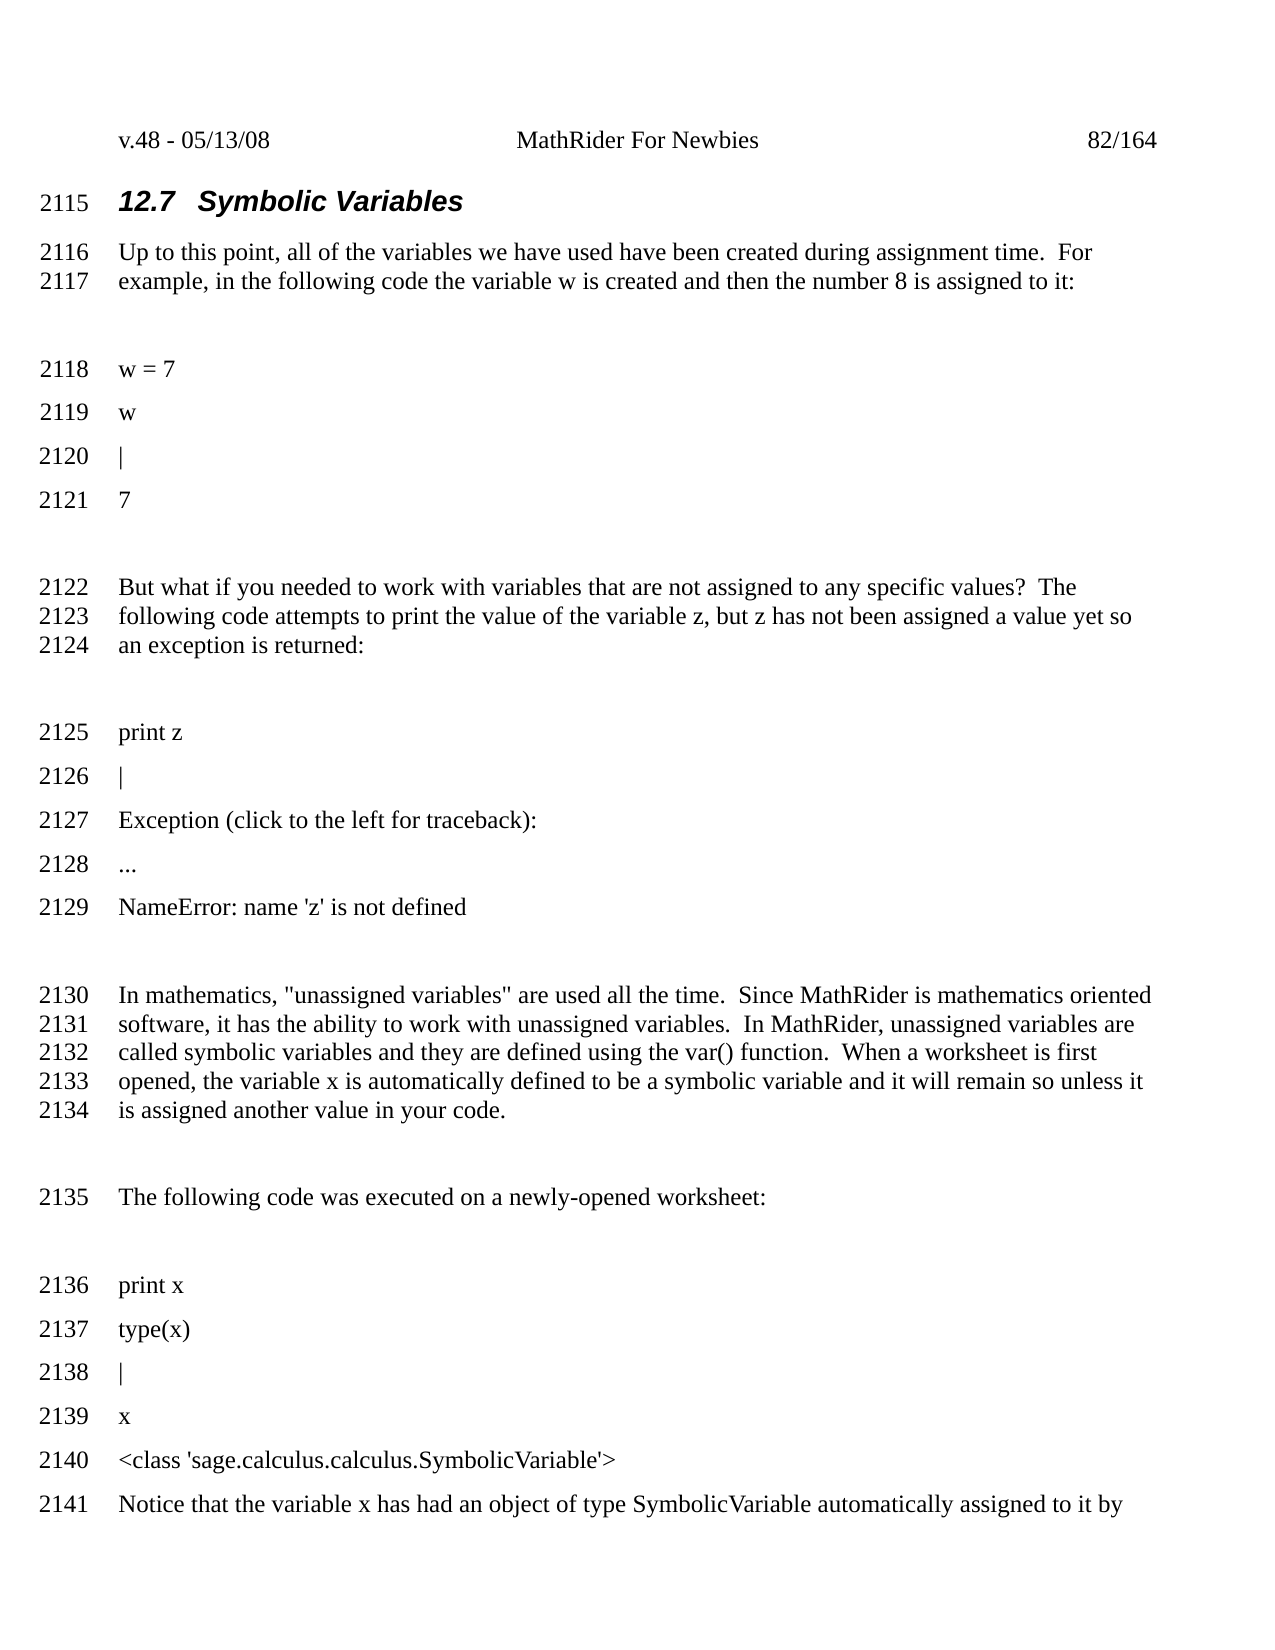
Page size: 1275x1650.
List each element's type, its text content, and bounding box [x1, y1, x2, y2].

text Exception (click to the left for traceback): [118, 805, 1157, 834]
text | [118, 441, 1157, 470]
text w [118, 397, 1157, 426]
text type(x) [118, 1314, 1157, 1342]
text w = 7 [118, 354, 1157, 382]
subtitle Symbolic Variables [118, 184, 1157, 217]
text print x [118, 1270, 1157, 1299]
text x [118, 1401, 1157, 1430]
text NameError: name 'z' is not defined [118, 892, 1157, 921]
text 7 [118, 485, 1157, 514]
text Up to this point, all of the variables we have used have been created during assignment time. For example, in the following code the variable w is created and then the number 8 is assigned to it: [118, 237, 1157, 295]
text <class 'sage.calculus.calculus.SymbolicVariable'> [118, 1445, 1157, 1474]
text | [118, 761, 1157, 790]
text But what if you needed to work with variables that are not assigned to any specific values? The following code attempts to print the value of the variable z, but z has not been assigned a value yet so an exception is returned: [118, 572, 1157, 659]
text ... [118, 849, 1157, 877]
text print z [118, 717, 1157, 746]
text | [118, 1357, 1157, 1386]
text Notice that the variable x has had an object of type SymbolicVariable automatically assigned to it by [118, 1489, 1157, 1517]
text In mathematics, "unassigned variables" are used all the time. Since MathRider is mathematics oriented software, it has the ability to work with unassigned variables. In MathRider, unassigned variables are called symbolic variables and they are defined using the var() function. When a worksheet is first opened, the variable x is automatically defined to be a symbolic variable and it will remain so unless it is assigned another value in your code. [118, 980, 1157, 1124]
text The following code was executed on a newly-opened worksheet: [118, 1182, 1157, 1211]
